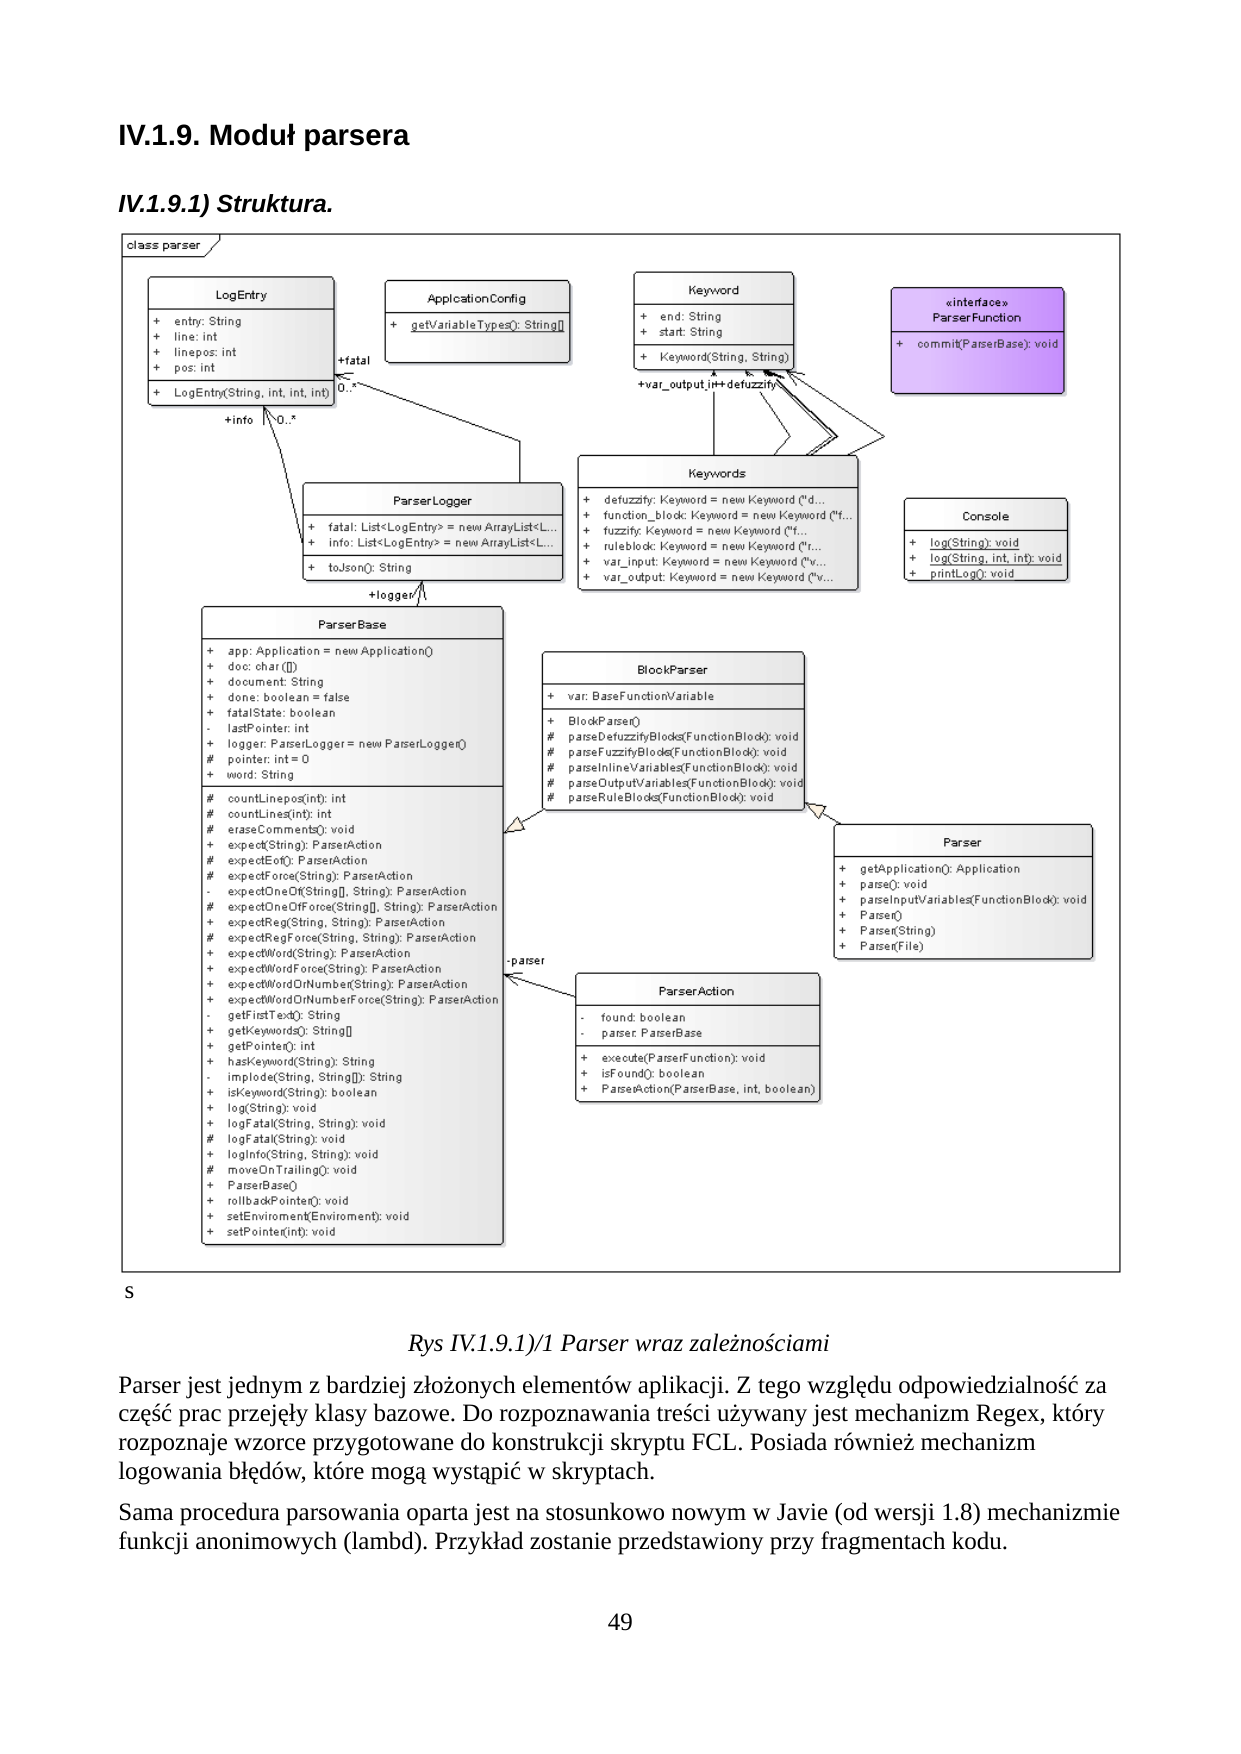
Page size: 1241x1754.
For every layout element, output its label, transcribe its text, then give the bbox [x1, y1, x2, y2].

subtitle Struktura. [118, 189, 1122, 218]
text Sama procedura parsowania oparta jest na stosunkowo nowym w Javie (od wersji 1.8) mechanizmie funkcji anonimowych (lambd). Przykład zostanie przedstawiony przy fragmentach kodu. [118, 1497, 1122, 1555]
text Parser jest jednym z bardziej złożonych elementów aplikacji. Z tego względu odpowiedzialność za część prac przejęły klasy bazowe. Do rozpoznawania treści używany jest mechanizm Regex, który rozpoznaje wzorce przygotowane do konstrukcji skryptu FCL. Posiada również mechanizm logowania błędów, które mogą wystąpić w skryptach. [118, 1370, 1122, 1485]
text Rys IV.1.9.1)/1 Parser wraz zależnościami [118, 1328, 1122, 1357]
picture [118, 230, 1123, 1275]
subtitle Moduł parsera [118, 118, 1122, 152]
text s [118, 1275, 1122, 1303]
